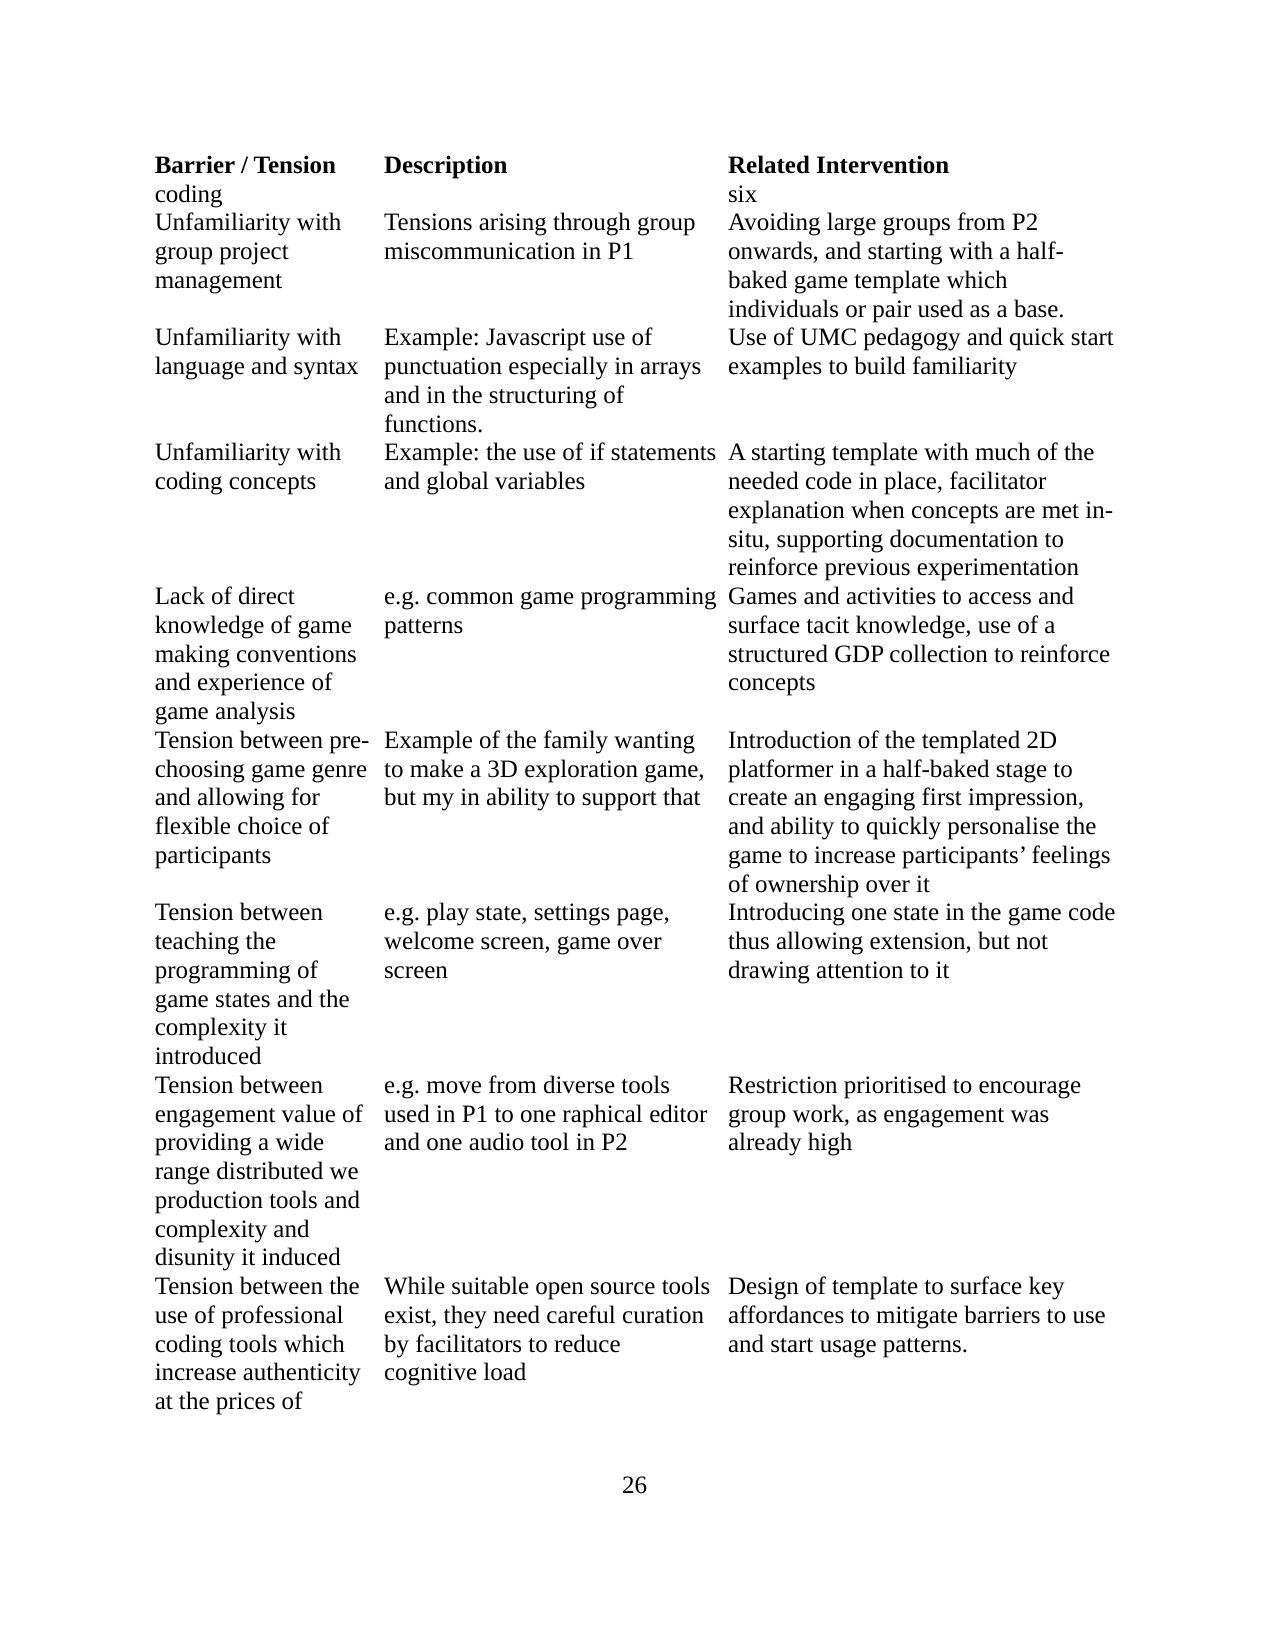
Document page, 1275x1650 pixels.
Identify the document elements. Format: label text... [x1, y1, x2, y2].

table_cell Use of UMC pedagogy and quick start examples to build familiarity [724, 323, 1125, 437]
table_cell Example: Javascript use of punctuation especially in arrays and in the structuring of functions. [379, 323, 723, 437]
table_cell six [724, 179, 1125, 207]
table_cell Tension between engagement value of providing a wide range distributed we production tools and complexity and disunity it induced [150, 1070, 379, 1271]
table_cell Unfamiliarity with group project management [150, 208, 379, 322]
table_header Barrier / Tension [150, 150, 379, 179]
table_cell coding [150, 179, 379, 207]
table_cell Unfamiliarity with coding concepts [150, 438, 379, 581]
table_cell e.g. move from diverse tools used in P1 to one raphical editor and one audio tool in P2 [379, 1070, 723, 1271]
table_cell Tension between the use of professional coding tools which increase authenticity at the prices of [150, 1271, 379, 1415]
table_cell Tensions arising through group miscommunication in P1 [379, 208, 723, 322]
table_cell Example: the use of if statements and global variables [379, 438, 723, 581]
table_cell Tension between pre-choosing game genre and allowing for flexible choice of participants [150, 725, 379, 897]
table_cell Introduction of the templated 2D platformer in a half-baked stage to create an engaging first impression, and ability to quickly personalise the game to increase participants’ feelings of ownership over it [724, 725, 1125, 897]
table_cell A starting template with much of the needed code in place, facilitator explanation when concepts are met in-situ, supporting documentation to reinforce previous experimentation [724, 438, 1125, 581]
table_cell Tension between teaching the programming of game states and the complexity it introduced [150, 898, 379, 1070]
table_cell While suitable open source tools exist, they need careful curation by facilitators to reduce cognitive load [379, 1271, 723, 1415]
table_cell e.g. common game programming patterns [379, 581, 723, 725]
table_cell Design of template to surface key affordances to mitigate barriers to use and start usage patterns. [724, 1271, 1125, 1415]
table_cell Unfamiliarity with language and syntax [150, 323, 379, 437]
table_cell Lack of direct knowledge of game making conventions and experience of game analysis [150, 581, 379, 725]
table_header Related Intervention [724, 150, 1125, 179]
table_cell [379, 179, 723, 207]
table_header Description [379, 150, 723, 179]
table_cell Restriction prioritised to encourage group work, as engagement was already high [724, 1070, 1125, 1271]
table_cell Introducing one state in the game code thus allowing extension, but not drawing attention to it [724, 898, 1125, 1070]
table_cell e.g. play state, settings page, welcome screen, game over screen [379, 898, 723, 1070]
table_cell Games and activities to access and surface tacit knowledge, use of a structured GDP collection to reinforce concepts [724, 581, 1125, 725]
table_cell Avoiding large groups from P2 onwards, and starting with a half-baked game template which individuals or pair used as a base. [724, 208, 1125, 322]
table_cell Example of the family wanting to make a 3D exploration game, but my in ability to support that [379, 725, 723, 897]
